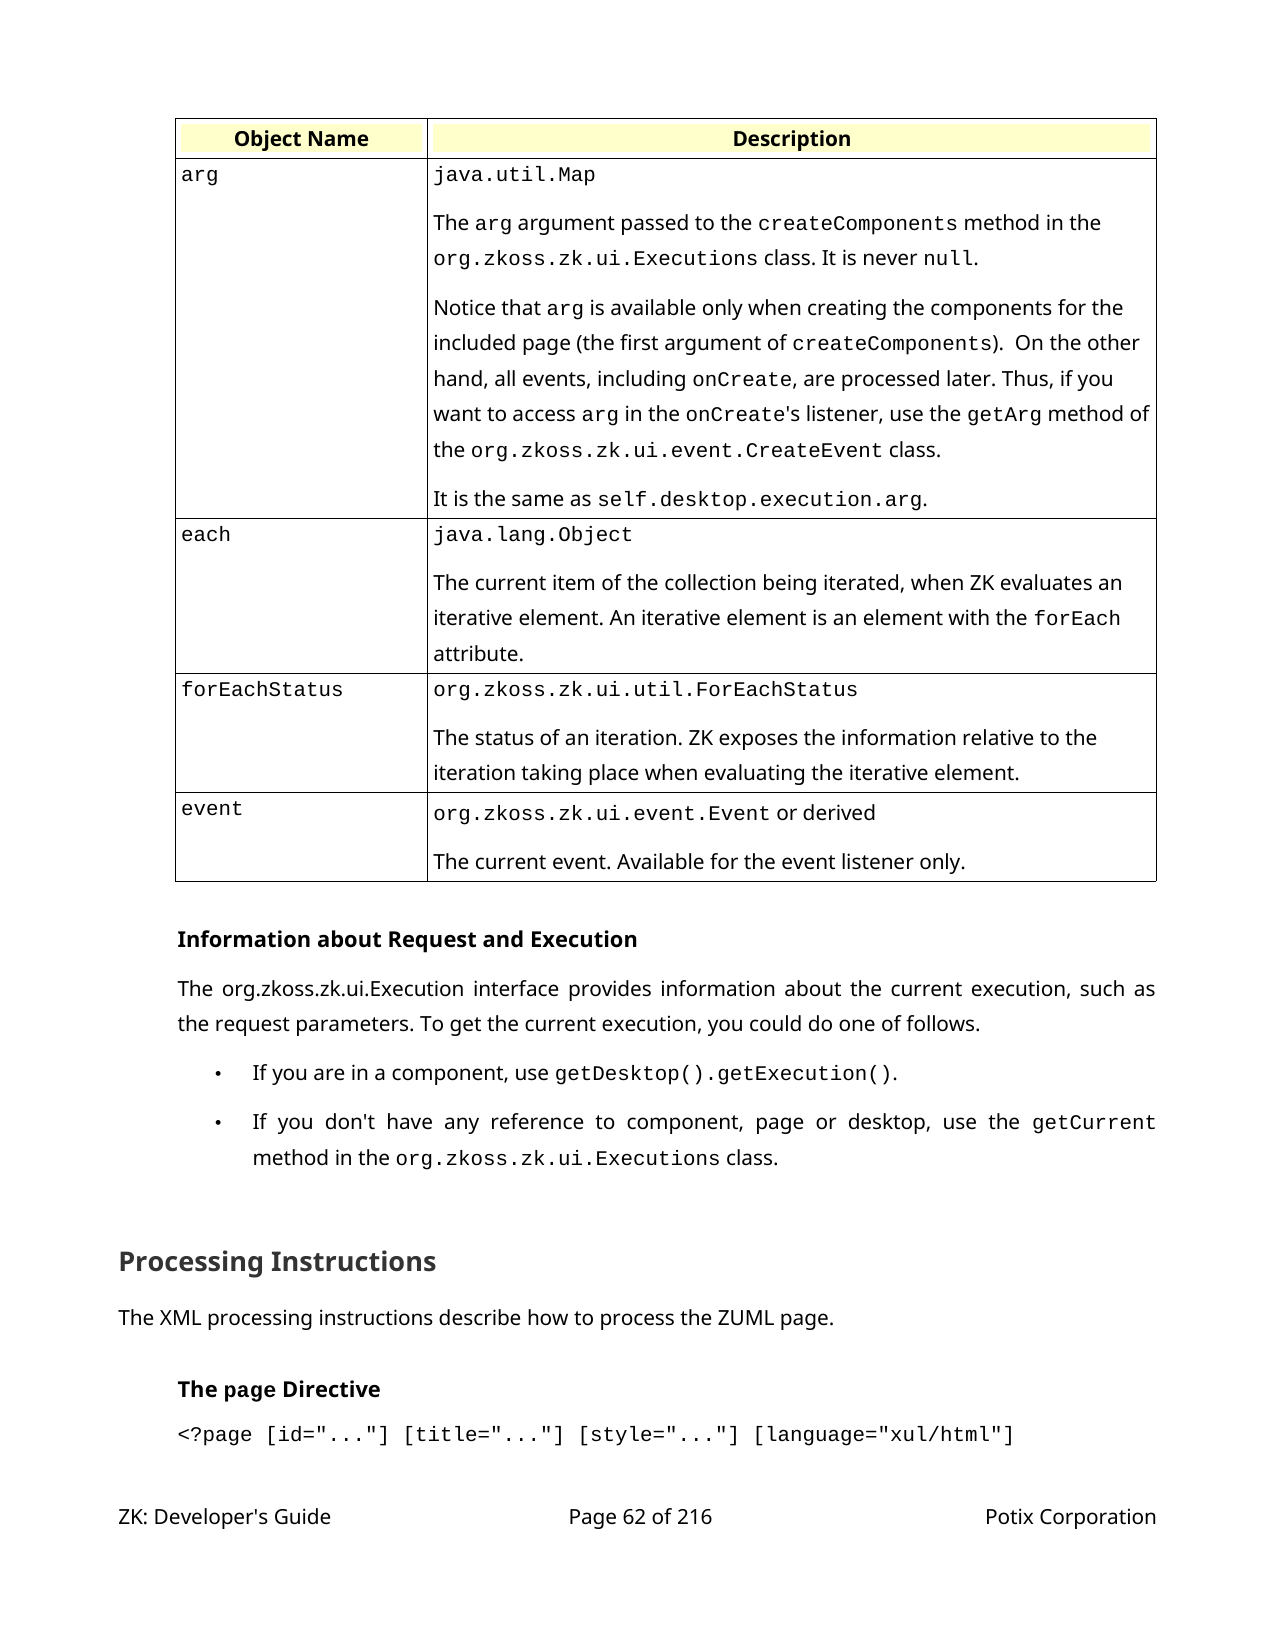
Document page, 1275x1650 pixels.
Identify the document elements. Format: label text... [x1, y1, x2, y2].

list If you don't have any reference to component, page or desktop, use the getCurrent method in the org.zkoss.zk.ui.Executions class. [215, 1107, 1157, 1171]
table_cell org.zkoss.zk.ui.util.ForEachStatus The status of an iteration. ZK exposes the information relative to the iteration taking place when evaluating the iterative element. [428, 674, 1156, 792]
table_header Description [428, 119, 1156, 158]
subtitle Processing Instructions [118, 1242, 1157, 1279]
text The XML processing instructions describe how to process the ZUML page. [118, 1303, 1157, 1331]
table_header Object Name [176, 119, 427, 158]
text The org.zkoss.zk.ui.Execution interface provides information about the current execution, such as the request parameters. To get the current execution, you could do one of follows. [177, 974, 1157, 1038]
table_cell org.zkoss.zk.ui.event.Event or derived The current event. Available for the event listener only. [428, 793, 1156, 881]
subtitle Information about Request and Execution [177, 923, 1157, 953]
subtitle The page Directive [177, 1373, 1157, 1403]
table_cell event [176, 793, 427, 881]
table_cell forEachStatus [176, 674, 427, 792]
table_cell java.lang.Object The current item of the collection being iterated, when ZK evaluates an iterative element. An iterative element is an element with the forEach attribute. [428, 519, 1156, 673]
list If you are in a component, use getDesktop().getExecution(). [215, 1058, 1157, 1087]
text <?page [id="..."] [title="..."] [style="..."] [language="xul/html"] [177, 1424, 1157, 1448]
table_cell each [176, 519, 427, 673]
table_cell arg [176, 159, 427, 518]
table_cell java.util.Map The arg argument passed to the createComponents method in the org.zkoss.zk.ui.Executions class. It is never null. Notice that arg is available only when creating the components for the included page (the first argument of createComponents). On the other hand, all events, including onCreate, are processed later. Thus, if you want to access arg in the onCreate's listener, use the getArg method of the org.zkoss.zk.ui.event.CreateEvent class. It is the same as self.desktop.execution.arg. [428, 159, 1156, 518]
